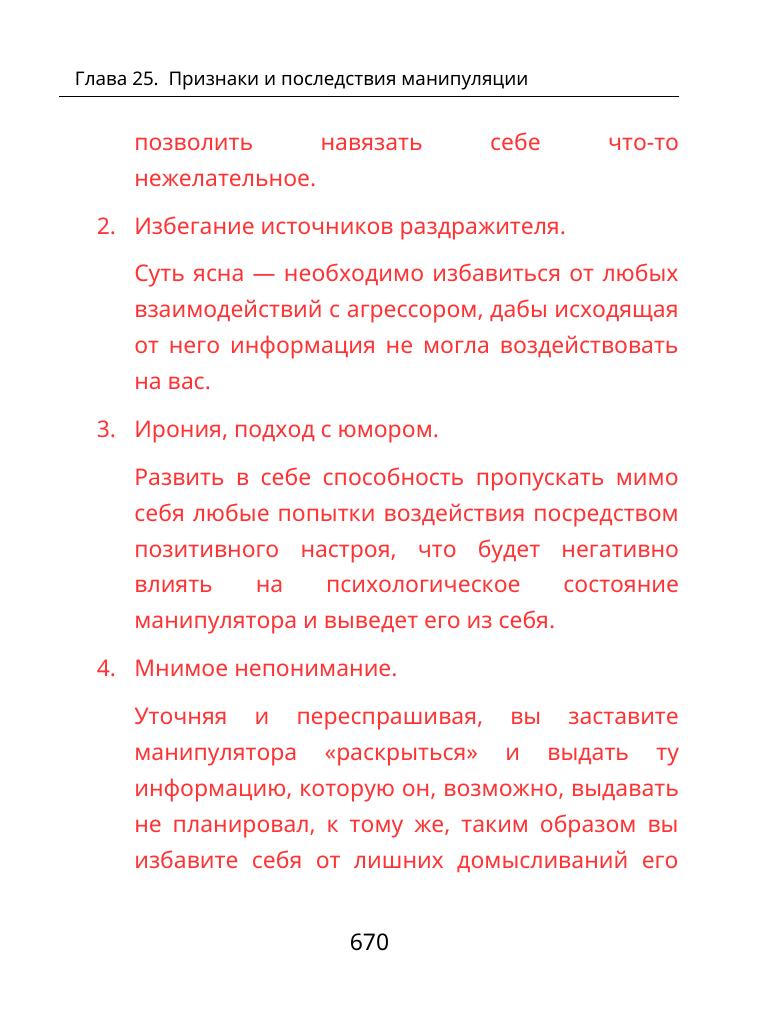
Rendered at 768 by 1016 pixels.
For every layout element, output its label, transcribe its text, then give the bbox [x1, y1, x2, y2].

list Ирония, подход с юмором. [97, 413, 679, 444]
list Суть ясна — необходимо избавиться от любых взаимодействий с агрессором, дабы исходящая от него информация не могла воздействовать на вас. [97, 257, 679, 396]
list Избегание источников раздражителя. [97, 210, 679, 241]
list Уточняя и переспрашивая, вы заставите манипулятора «раскрыться» и выдать ту информацию, которую он, возможно, выдавать не планировал, к тому же, таким образом вы избавите себя от лишних домысливаний его [97, 700, 679, 875]
list Развить в себе способность пропускать мимо себя любые попытки воздействия посредством позитивного настроя, что будет негативно влиять на психологическое состояние манипулятора и выведет его из себя. [97, 461, 679, 636]
list позволить навязать себе что-то нежелательное. [97, 126, 679, 193]
list Мнимое непонимание. [97, 652, 679, 683]
